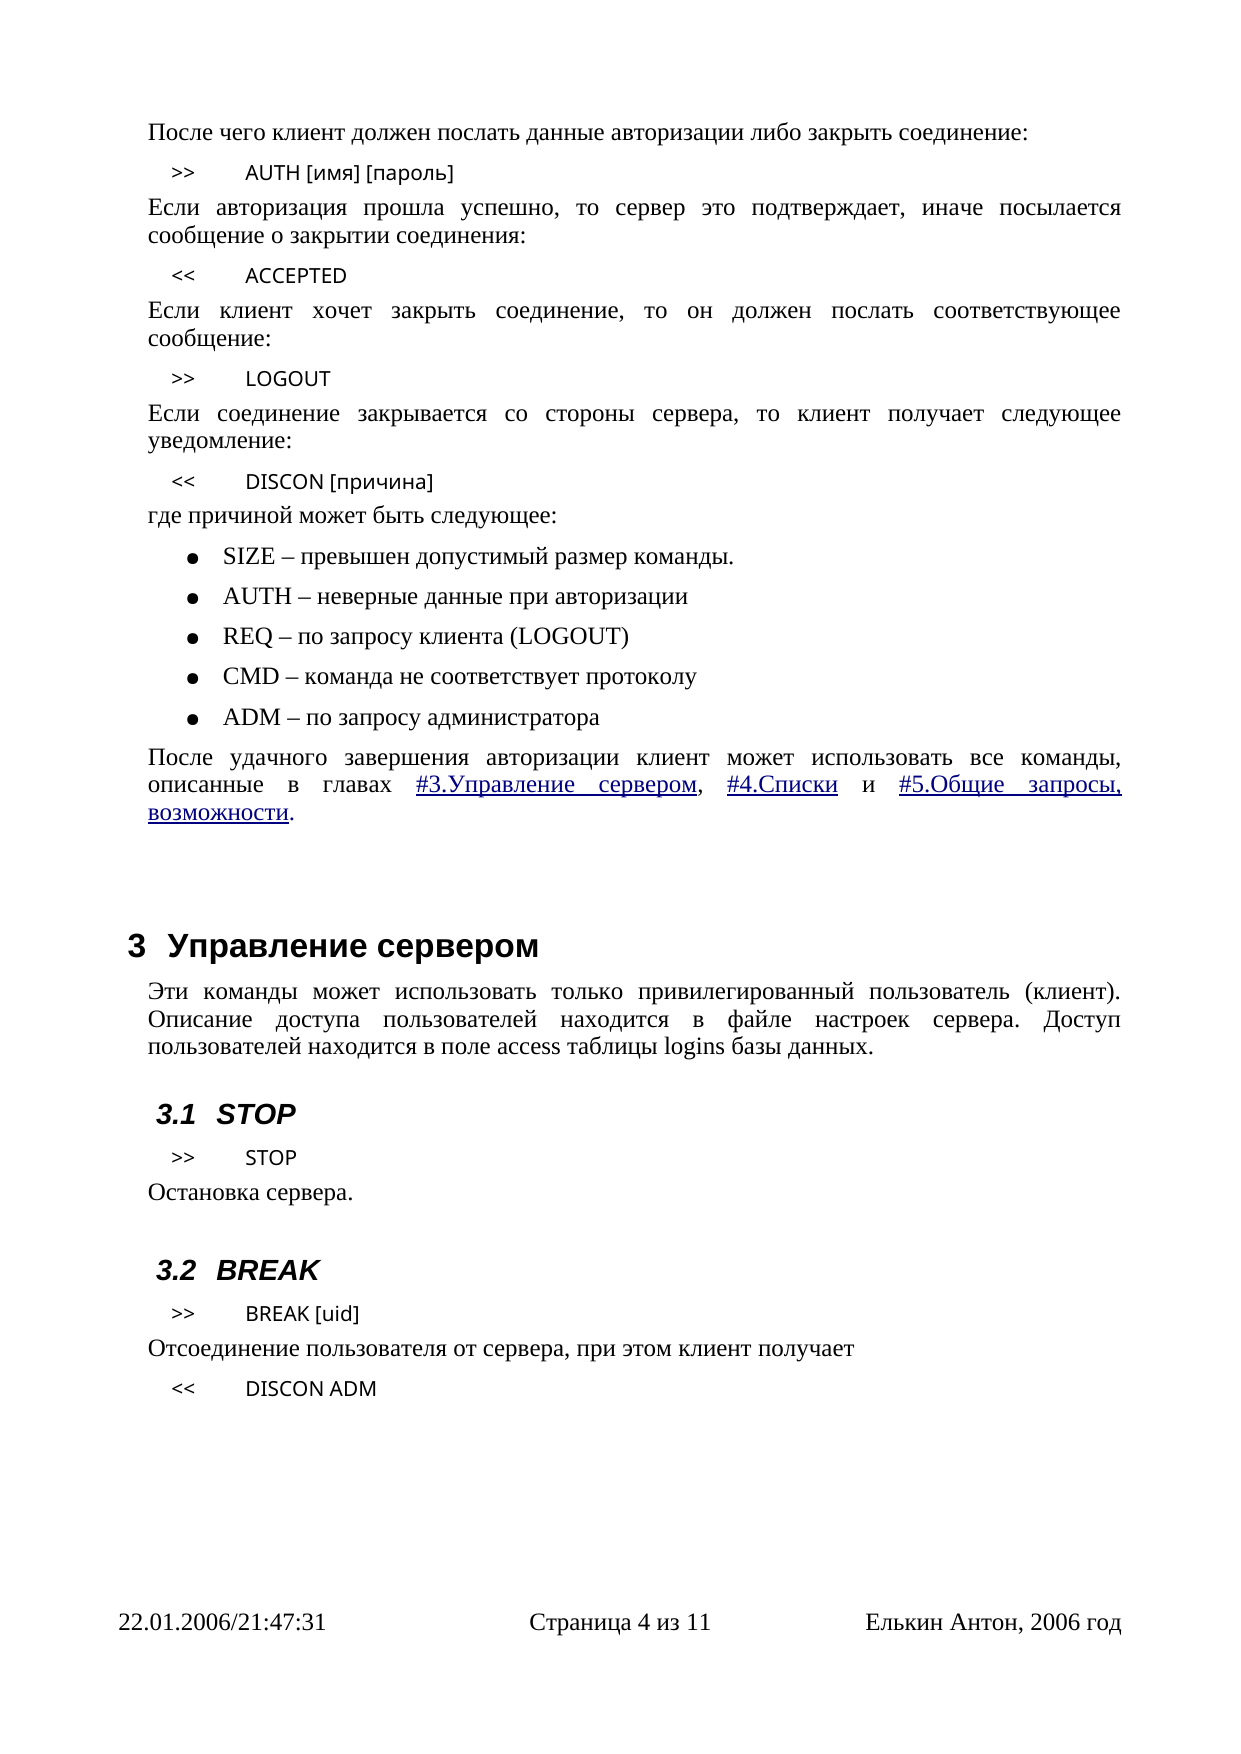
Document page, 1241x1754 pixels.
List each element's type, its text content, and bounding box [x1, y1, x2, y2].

list REQ – по запросу клиента (LOGOUT) [185, 622, 1122, 650]
text Если клиент хочет закрыть соединение, то он должен послать соответствующее сообщение: [148, 296, 1122, 351]
text >> LOGOUT [171, 364, 1122, 392]
text << ACCEPTED [171, 261, 1122, 289]
text Отсоединение пользователя от сервера, при этом клиент получает [148, 1334, 1122, 1362]
text Эти команды может использовать только привилегированный пользователь (клиент). Описание доступа пользователей находится в файле настроек сервера. Доступ пользователей находится в поле access таблицы logins базы данных. [148, 977, 1122, 1060]
list CMD – команда не соответствует протоколу [185, 662, 1122, 690]
list SIZE – превышен допустимый размер команды. [185, 542, 1122, 569]
subtitle BREAK [148, 1254, 1122, 1287]
subtitle STOP [148, 1098, 1122, 1130]
subtitle Управление сервером [118, 927, 1122, 964]
text Если соединение закрывается со стороны сервера, то клиент получает следующее уведомление: [148, 399, 1122, 454]
text После чего клиент должен послать данные авторизации либо закрыть соединение: [148, 118, 1122, 146]
list AUTH – неверные данные при авторизации [185, 582, 1122, 610]
text После удачного завершения авторизации клиент может использовать все команды, описанные в главах #3.Управление сервером, #4.Списки и #5.Общие запросы, возможности. [148, 743, 1122, 826]
text << DISCON [причина] [171, 467, 1122, 495]
text >> STOP [171, 1143, 1122, 1171]
text >> BREAK [uid] [171, 1299, 1122, 1327]
text << DISCON ADM [171, 1374, 1122, 1403]
text где причиной может быть следующее: [148, 502, 1122, 529]
text >> AUTH [имя] [пароль] [171, 158, 1122, 187]
list ADM – по запросу администратора [185, 703, 1122, 730]
text Если авторизация прошла успешно, то сервер это подтверждает, иначе посылается сообщение о закрытии соединения: [148, 193, 1122, 249]
text Остановка сервера. [148, 1178, 1122, 1205]
